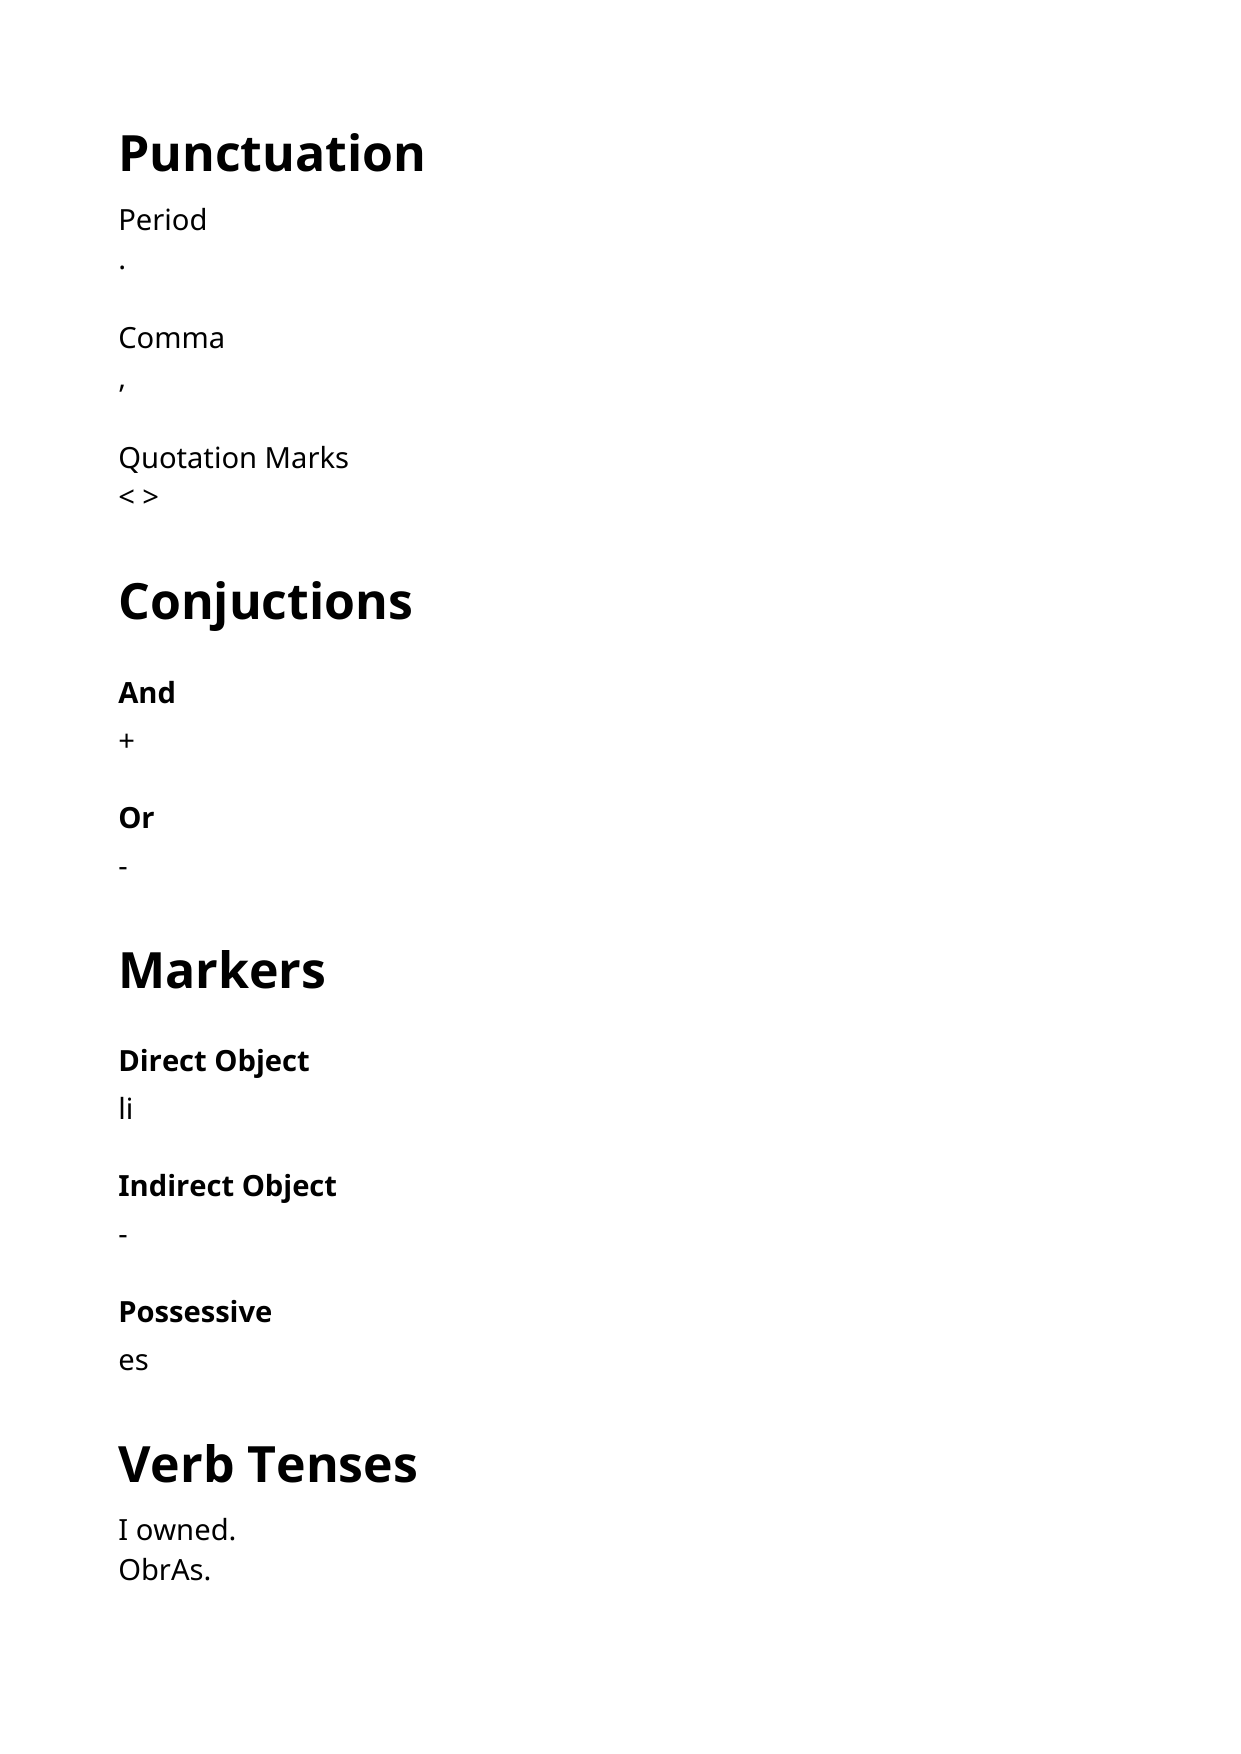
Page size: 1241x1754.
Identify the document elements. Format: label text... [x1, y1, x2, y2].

subtitle Possessive [118, 1291, 1122, 1331]
text . [118, 238, 1122, 278]
subtitle Direct Object [118, 1040, 1122, 1080]
text , [118, 357, 1122, 397]
text - [118, 845, 1122, 885]
text < > [118, 477, 1122, 516]
subtitle And [118, 672, 1122, 712]
subtitle Verb Tenses [118, 1428, 1122, 1497]
subtitle Conjuctions [118, 566, 1122, 634]
text Quotation Marks [118, 437, 1122, 477]
text - [118, 1214, 1122, 1253]
subtitle Markers [118, 935, 1122, 1003]
text I owned. [118, 1509, 1122, 1549]
text Period [118, 199, 1122, 238]
text li [118, 1088, 1122, 1128]
subtitle Punctuation [118, 118, 1122, 186]
text es [118, 1339, 1122, 1378]
text + [118, 720, 1122, 759]
text Comma [118, 318, 1122, 357]
subtitle Or [118, 797, 1122, 837]
subtitle Indirect Object [118, 1166, 1122, 1205]
text ObrAs. [118, 1549, 1122, 1588]
